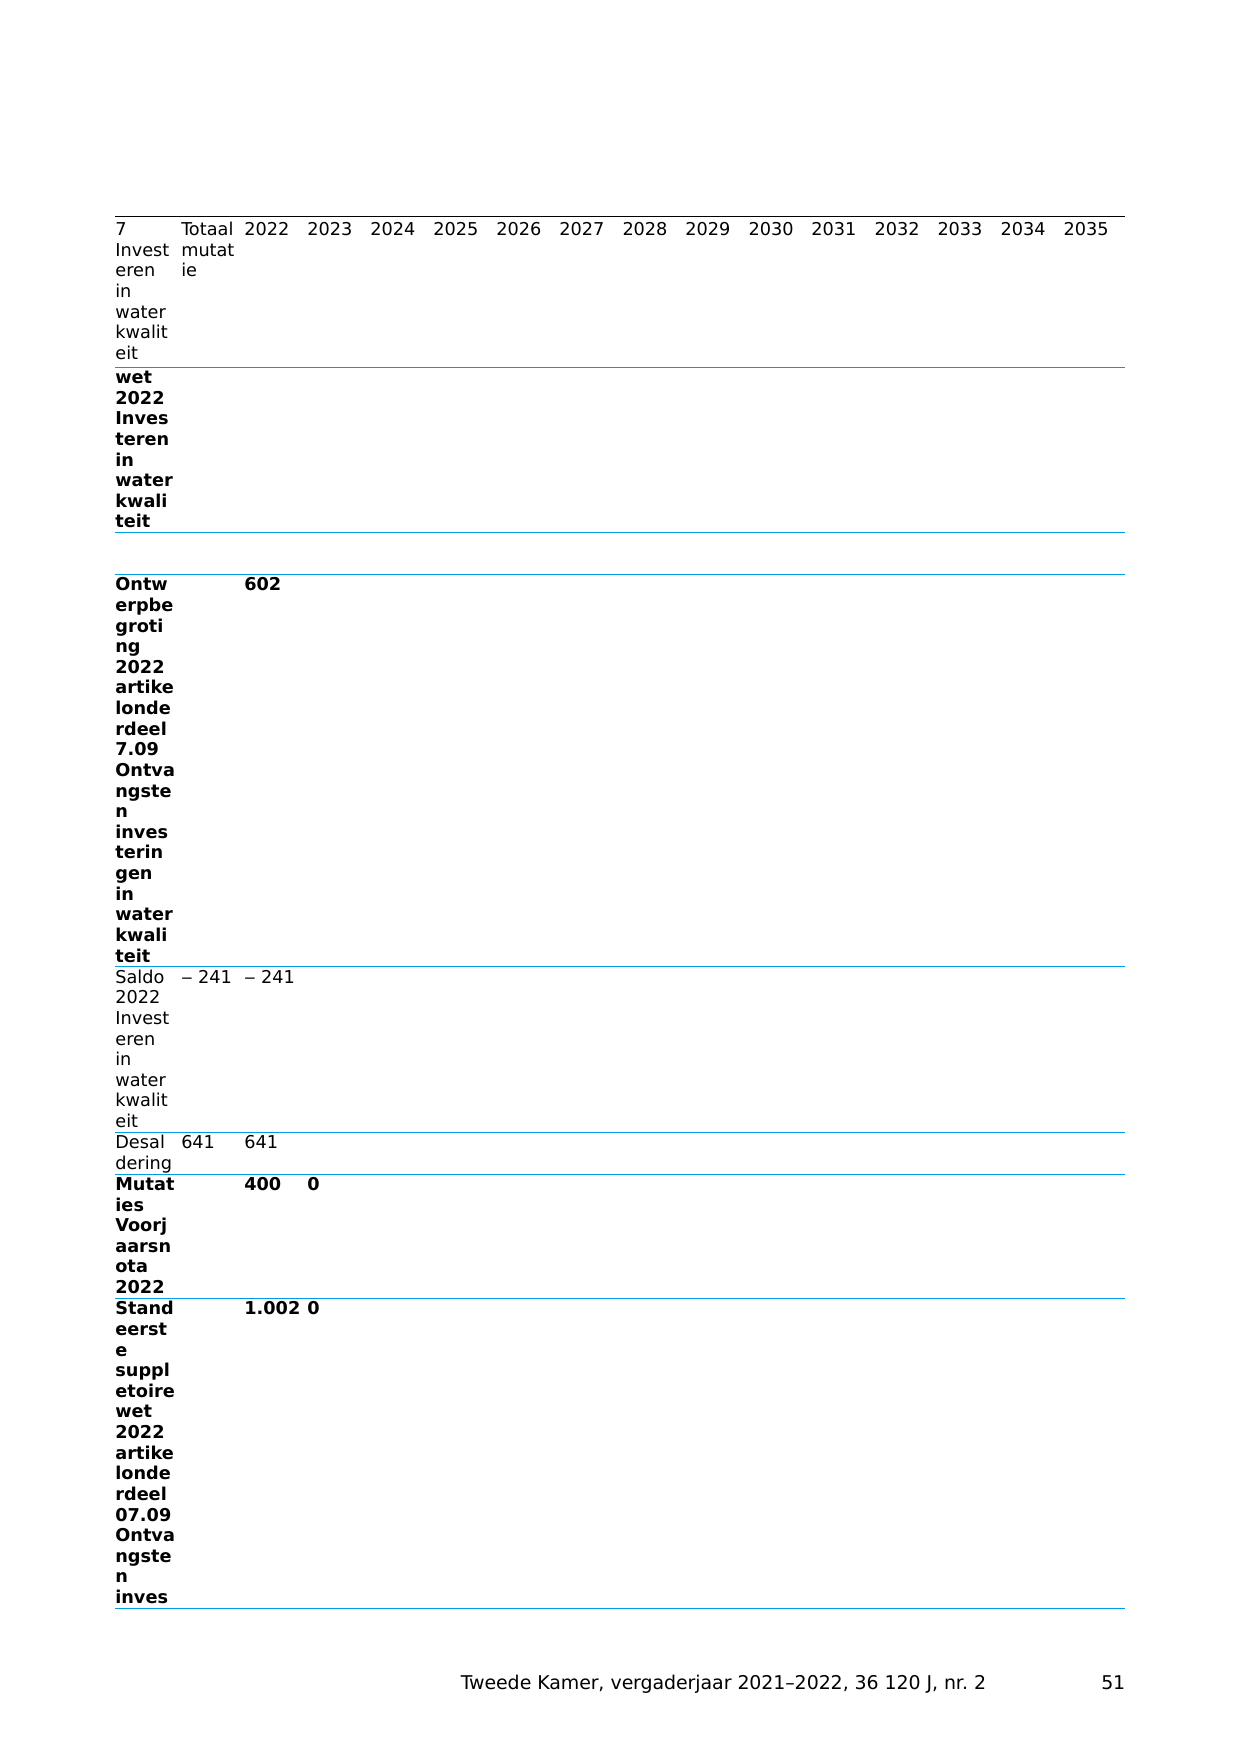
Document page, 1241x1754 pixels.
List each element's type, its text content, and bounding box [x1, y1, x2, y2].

table_cell [178, 533, 241, 553]
table_cell [619, 533, 682, 553]
table_cell [556, 368, 619, 532]
table_cell 641 [178, 1133, 241, 1173]
table_cell [304, 575, 367, 966]
table_cell [493, 1133, 556, 1173]
table_cell [556, 1299, 619, 1608]
table_cell [367, 553, 430, 574]
table_cell [745, 1133, 808, 1173]
table_cell [430, 575, 493, 966]
table_cell [934, 368, 997, 532]
table_cell 641 [241, 1133, 304, 1173]
table_cell ‒ 241 [241, 967, 304, 1132]
table_cell [1060, 1175, 1125, 1298]
table_cell [871, 533, 934, 553]
table_cell 0 [304, 1175, 367, 1298]
table_cell Stand eerste suppletoire wet 2022 artikelonderdeel 07.09 Ontvangsten inves [115, 1299, 178, 1608]
table_cell [556, 967, 619, 1132]
table_cell [1060, 533, 1125, 553]
table_cell [619, 1133, 682, 1173]
table_cell [934, 553, 997, 574]
table_cell [367, 1133, 430, 1173]
table_cell [556, 553, 619, 574]
table_cell [998, 368, 1060, 532]
table_cell [241, 533, 304, 553]
table_cell [871, 1299, 934, 1608]
table_cell [745, 553, 808, 574]
table_cell 2024 [367, 217, 430, 366]
table_cell [619, 575, 682, 966]
table_cell [619, 553, 682, 574]
table_cell 1.002 [241, 1299, 304, 1608]
table_cell [430, 533, 493, 553]
table_cell [745, 1175, 808, 1298]
table_cell [871, 967, 934, 1132]
table_cell [682, 1299, 745, 1608]
table_cell [367, 1299, 430, 1608]
table_cell [304, 533, 367, 553]
table_cell [998, 1133, 1060, 1173]
table_cell [493, 1299, 556, 1608]
table_cell [934, 1299, 997, 1608]
table_cell [682, 575, 745, 966]
table_cell [1060, 368, 1125, 532]
table_cell 2025 [430, 217, 493, 366]
table_cell [1060, 575, 1125, 966]
table_cell [430, 1175, 493, 1298]
table_cell [493, 533, 556, 553]
table_cell [745, 1299, 808, 1608]
table_cell 7 Investeren in waterkwaliteit [115, 217, 178, 366]
table_cell 2029 [682, 217, 745, 366]
table_cell Mutaties Voorjaarsnota 2022 [115, 1175, 178, 1298]
table_cell [430, 1133, 493, 1173]
table_cell [745, 533, 808, 553]
table_cell 2027 [556, 217, 619, 366]
table_cell [493, 967, 556, 1132]
table_cell 2034 [998, 217, 1060, 366]
table_cell [367, 575, 430, 966]
table_cell [493, 368, 556, 532]
table_cell [556, 575, 619, 966]
table_cell [745, 368, 808, 532]
table_cell [178, 553, 241, 574]
table_cell Totaal mutatie [178, 217, 241, 366]
table_cell [745, 575, 808, 966]
table_cell 602 [241, 575, 304, 966]
table_cell 2032 [871, 217, 934, 366]
table_cell [934, 1133, 997, 1173]
table_cell 2030 [745, 217, 808, 366]
table_cell [241, 553, 304, 574]
table_cell [178, 1175, 241, 1298]
table_cell [430, 553, 493, 574]
table_cell [808, 1133, 871, 1173]
table_cell [682, 533, 745, 553]
table_cell [178, 368, 241, 532]
table_cell [619, 1175, 682, 1298]
table_cell [304, 368, 367, 532]
table_cell [998, 1175, 1060, 1298]
table_cell 2022 [241, 217, 304, 366]
table_cell [1060, 1133, 1125, 1173]
table_cell [619, 368, 682, 532]
table_cell [304, 967, 367, 1132]
table_cell [871, 368, 934, 532]
table_cell [808, 1299, 871, 1608]
table_cell 2023 [304, 217, 367, 366]
table_cell [1060, 1299, 1125, 1608]
table_cell 2033 [934, 217, 997, 366]
table_cell [619, 967, 682, 1132]
table_cell [430, 967, 493, 1132]
table_cell [304, 553, 367, 574]
table_cell [808, 575, 871, 966]
table_cell [871, 1133, 934, 1173]
table_cell [934, 1175, 997, 1298]
table_cell [556, 1175, 619, 1298]
table_cell [115, 533, 178, 553]
table_cell 400 [241, 1175, 304, 1298]
table_cell [808, 553, 871, 574]
table_cell [430, 1299, 493, 1608]
table_cell [871, 1175, 934, 1298]
table_cell [178, 1299, 241, 1608]
table_cell [808, 368, 871, 532]
table_header Tabel 17 Artikel 7 Investeren in waterkwaliteit [115, 191, 1125, 216]
table_cell [493, 575, 556, 966]
table_cell [367, 368, 430, 532]
table_cell [367, 967, 430, 1132]
table_cell [682, 967, 745, 1132]
table_cell [682, 1133, 745, 1173]
table_cell 2028 [619, 217, 682, 366]
table_cell [556, 533, 619, 553]
table_cell [998, 967, 1060, 1132]
table_cell Saldo 2022 Investeren in waterkwaliteit [115, 967, 178, 1132]
table_cell [998, 533, 1060, 553]
table_cell [304, 1133, 367, 1173]
table_cell [998, 1299, 1060, 1608]
table_cell [808, 533, 871, 553]
table_cell [682, 553, 745, 574]
table_cell [745, 967, 808, 1132]
table_cell [934, 967, 997, 1132]
table_cell Ontwerpbegroting 2022 artikelonderdeel 7.09 Ontvangsten investeringen in waterkwaliteit [115, 575, 178, 966]
table_cell [367, 1175, 430, 1298]
table_cell Desaldering [115, 1133, 178, 1173]
table_cell [808, 1175, 871, 1298]
table_cell [682, 1175, 745, 1298]
table_cell [1060, 967, 1125, 1132]
table_cell [430, 368, 493, 532]
table_cell [493, 553, 556, 574]
table_cell [367, 533, 430, 553]
table_cell [241, 368, 304, 532]
table_cell 2026 [493, 217, 556, 366]
table_cell [178, 575, 241, 966]
table_cell [115, 553, 178, 574]
table_cell [871, 553, 934, 574]
table_cell ‒ 241 [178, 967, 241, 1132]
table_cell [998, 575, 1060, 966]
table_cell [808, 967, 871, 1132]
table_cell [934, 575, 997, 966]
table_cell [871, 575, 934, 966]
table_cell 0 [304, 1299, 367, 1608]
table_cell [682, 368, 745, 532]
table_cell [556, 1133, 619, 1173]
table_cell [619, 1299, 682, 1608]
table_cell [493, 1175, 556, 1298]
table_cell [998, 553, 1060, 574]
table_cell [1060, 553, 1125, 574]
table_cell [934, 533, 997, 553]
table_cell wet 2022 Investeren in waterkwaliteit [115, 368, 178, 532]
table_cell 2035 [1060, 217, 1125, 366]
table_cell 2031 [808, 217, 871, 366]
